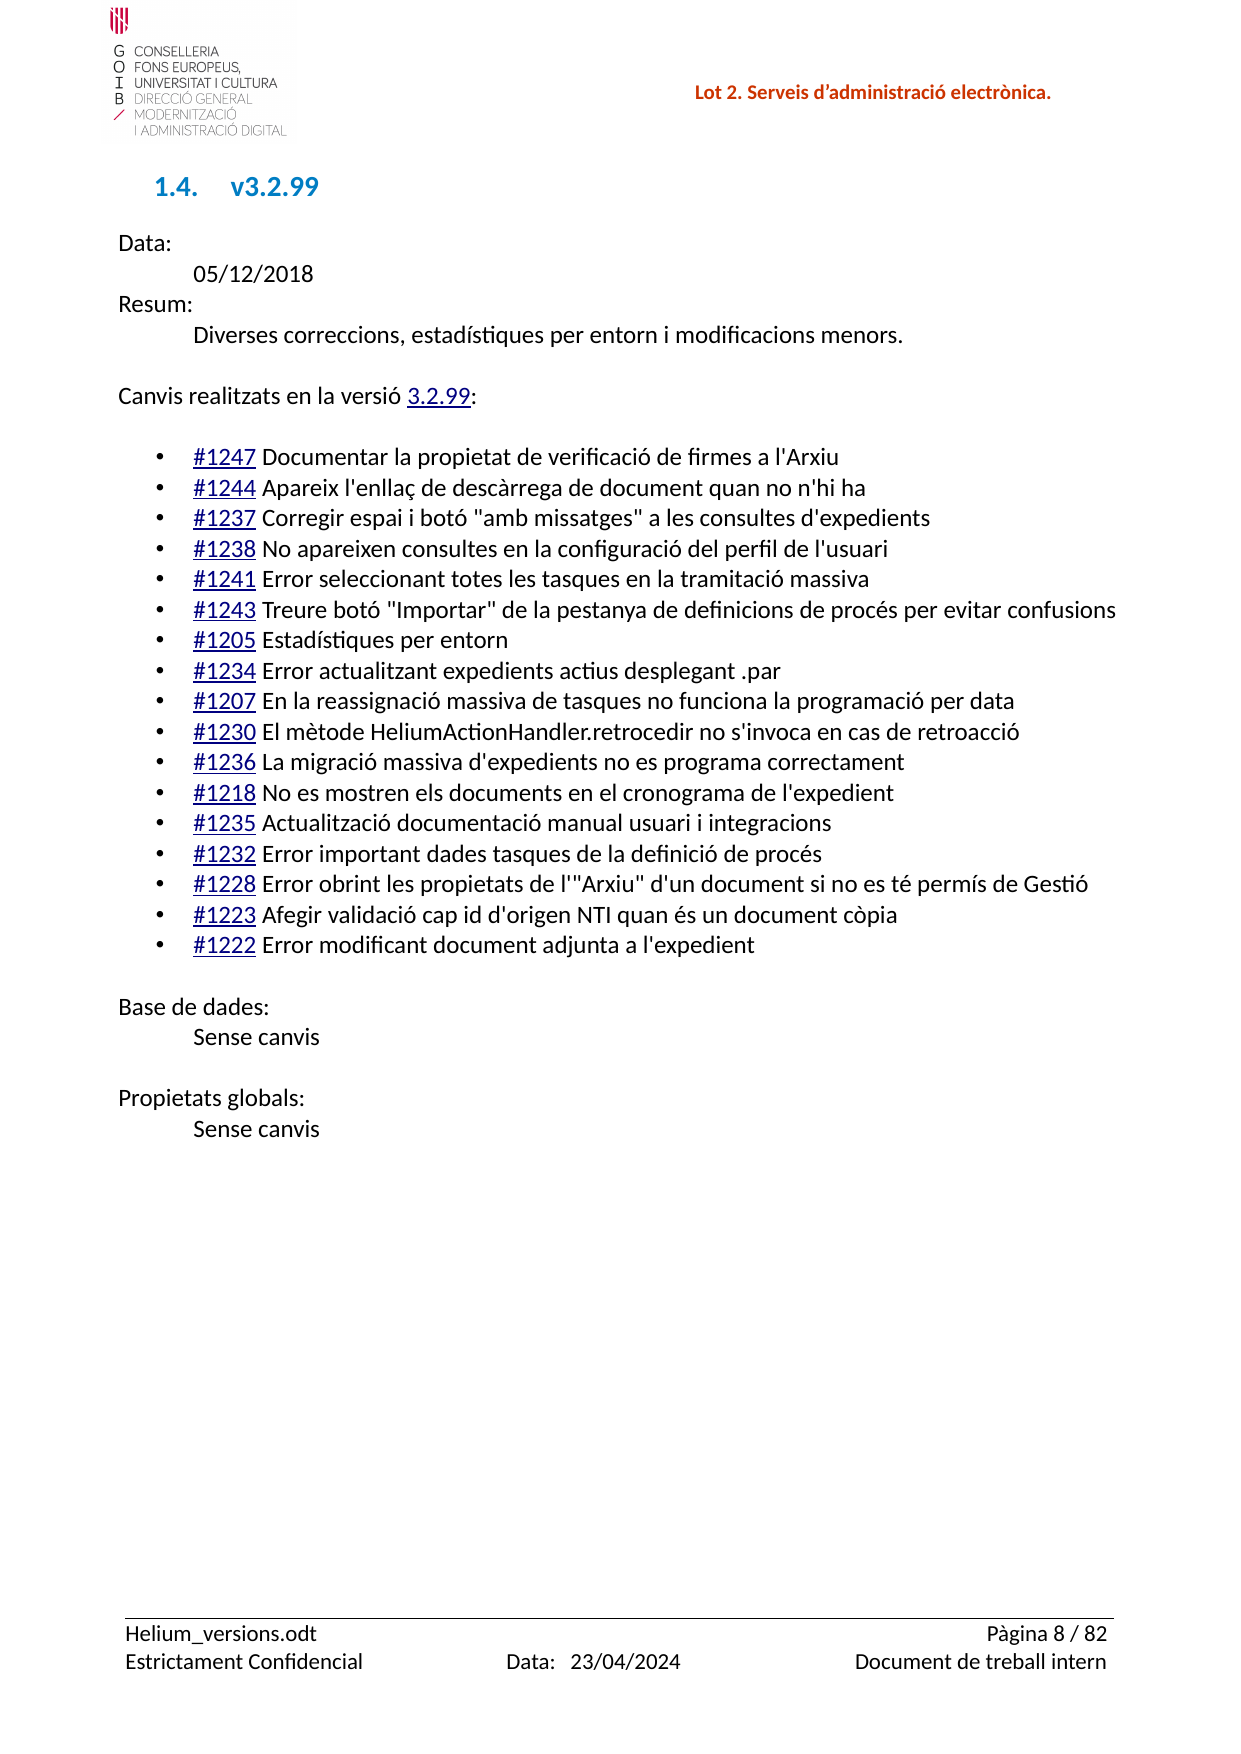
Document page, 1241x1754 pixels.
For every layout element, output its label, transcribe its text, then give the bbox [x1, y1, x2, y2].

list #1234 Error actualitzant expedients actius desplegant .par [156, 655, 1122, 685]
list #1207 En la reassignació massiva de tasques no funciona la programació per data [156, 685, 1122, 716]
text Diverses correccions, estadístiques per entorn i modificacions menors. [118, 319, 1122, 350]
list #1235 Actualització documentació manual usuari i integracions [156, 807, 1122, 838]
list #1243 Treure botó "Importar" de la pestanya de definicions de procés per evitar confusions [156, 594, 1122, 624]
text Sense canvis [118, 1021, 1122, 1052]
list #1237 Corregir espai i botó "amb missatges" a les consultes d'expedients [156, 502, 1122, 533]
text Sense canvis [118, 1113, 1122, 1143]
text Base de dades: [118, 991, 1122, 1021]
list #1241 Error seleccionant totes les tasques en la tramitació massiva [156, 563, 1122, 594]
list #1218 No es mostren els documents en el cronograma de l'expedient [156, 777, 1122, 807]
text Data: [118, 228, 1122, 258]
text Canvis realitzats en la versió 3.2.99: [118, 380, 1122, 411]
list #1223 Afegir validació cap id d'origen NTI quan és un document còpia [156, 899, 1122, 929]
picture [100, 0, 297, 144]
list #1236 La migració massiva d'expedients no es programa correctament [156, 746, 1122, 777]
list #1222 Error modificant document adjunta a l'expedient [156, 929, 1122, 960]
list #1230 El mètode HeliumActionHandler.retrocedir no s'invoca en cas de retroacció [156, 716, 1122, 746]
text Resum: [118, 289, 1122, 319]
subtitle v3.2.99 [153, 168, 1122, 204]
list #1238 No apareixen consultes en la configuració del perfil de l'usuari [156, 533, 1122, 563]
list #1247 Documentar la propietat de verificació de firmes a l'Arxiu [156, 441, 1122, 472]
text 05/12/2018 [118, 258, 1122, 289]
list #1232 Error important dades tasques de la definició de procés [156, 838, 1122, 868]
text Propietats globals: [118, 1082, 1122, 1113]
list #1228 Error obrint les propietats de l'"Arxiu" d'un document si no es té permís de Gestió [156, 868, 1122, 899]
list #1244 Apareix l'enllaç de descàrrega de document quan no n'hi ha [156, 472, 1122, 502]
list #1205 Estadístiques per entorn [156, 624, 1122, 655]
